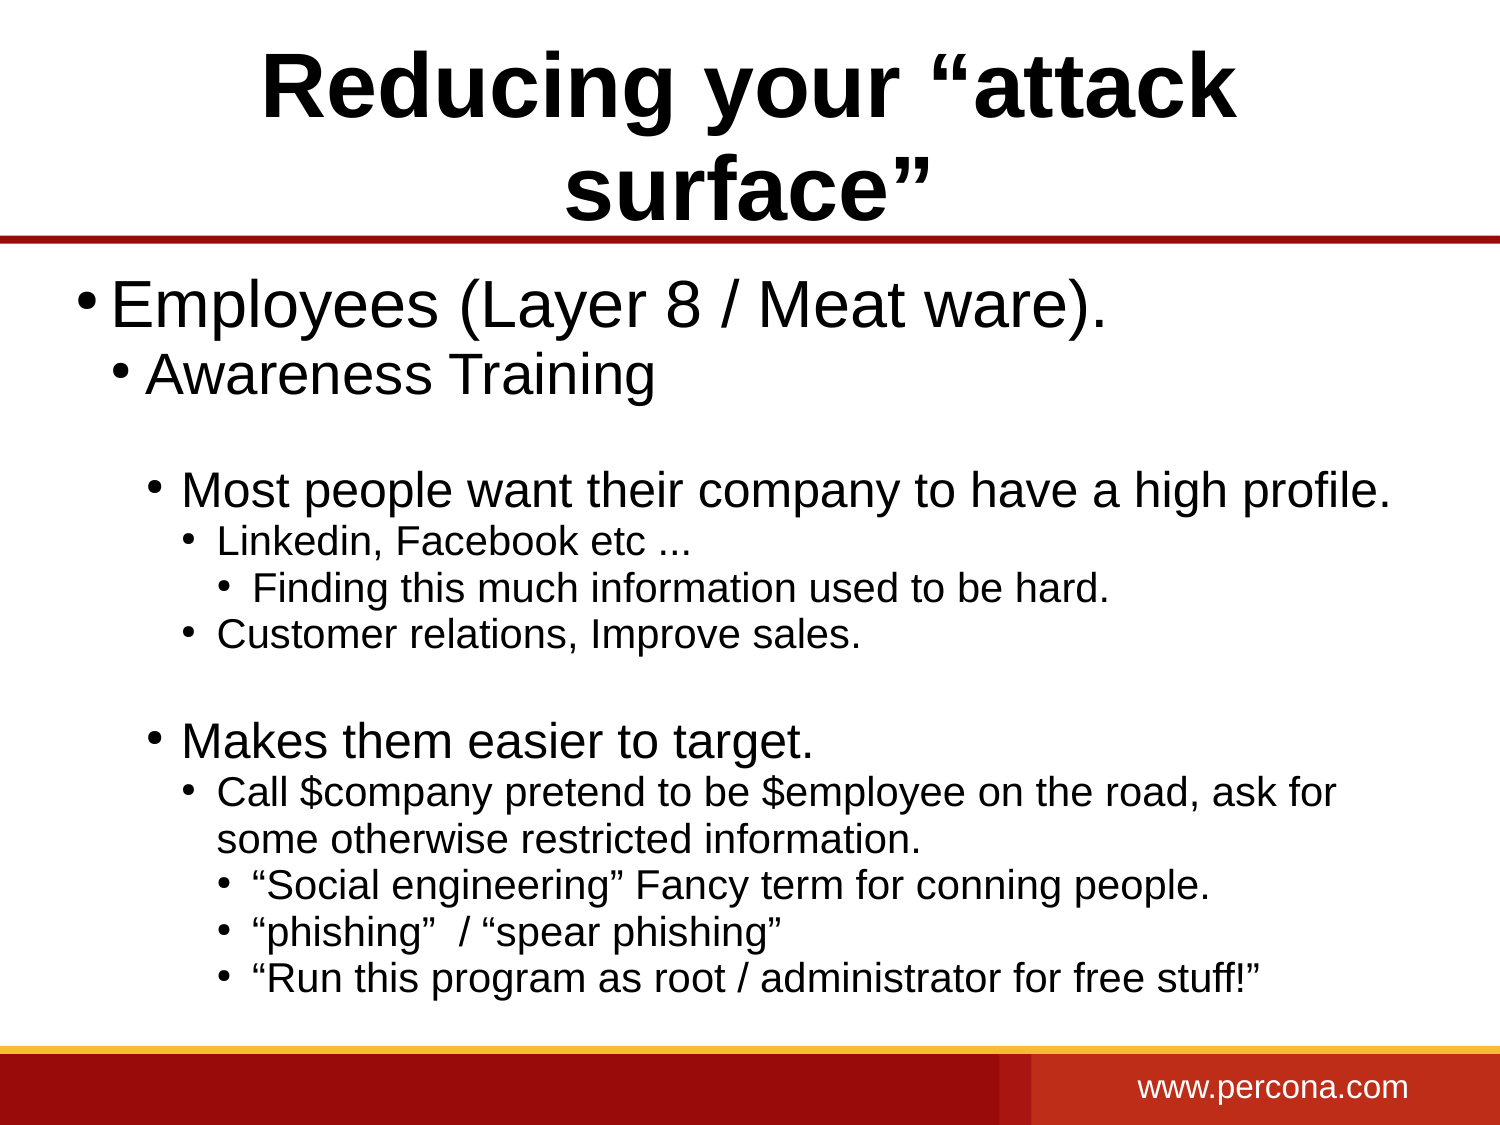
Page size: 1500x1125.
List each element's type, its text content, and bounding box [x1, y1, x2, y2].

text_box Employees (Layer 8 / Meat ware). Awareness Training Most people want their company to have a high profile. Linkedin, Facebook etc ... Finding this much information used to be hard. Customer relations, Improve sales. Makes them easier to target. Call $company pretend to be $employee on the road, ask for some otherwise restricted information. “Social engineering” Fancy term for conning people. “phishing” / “spear phishing” “Run this program as root / administrator for free stuff!” [75, 263, 1425, 1006]
text_box Reducing your “attack surface” [75, 44, 1425, 233]
